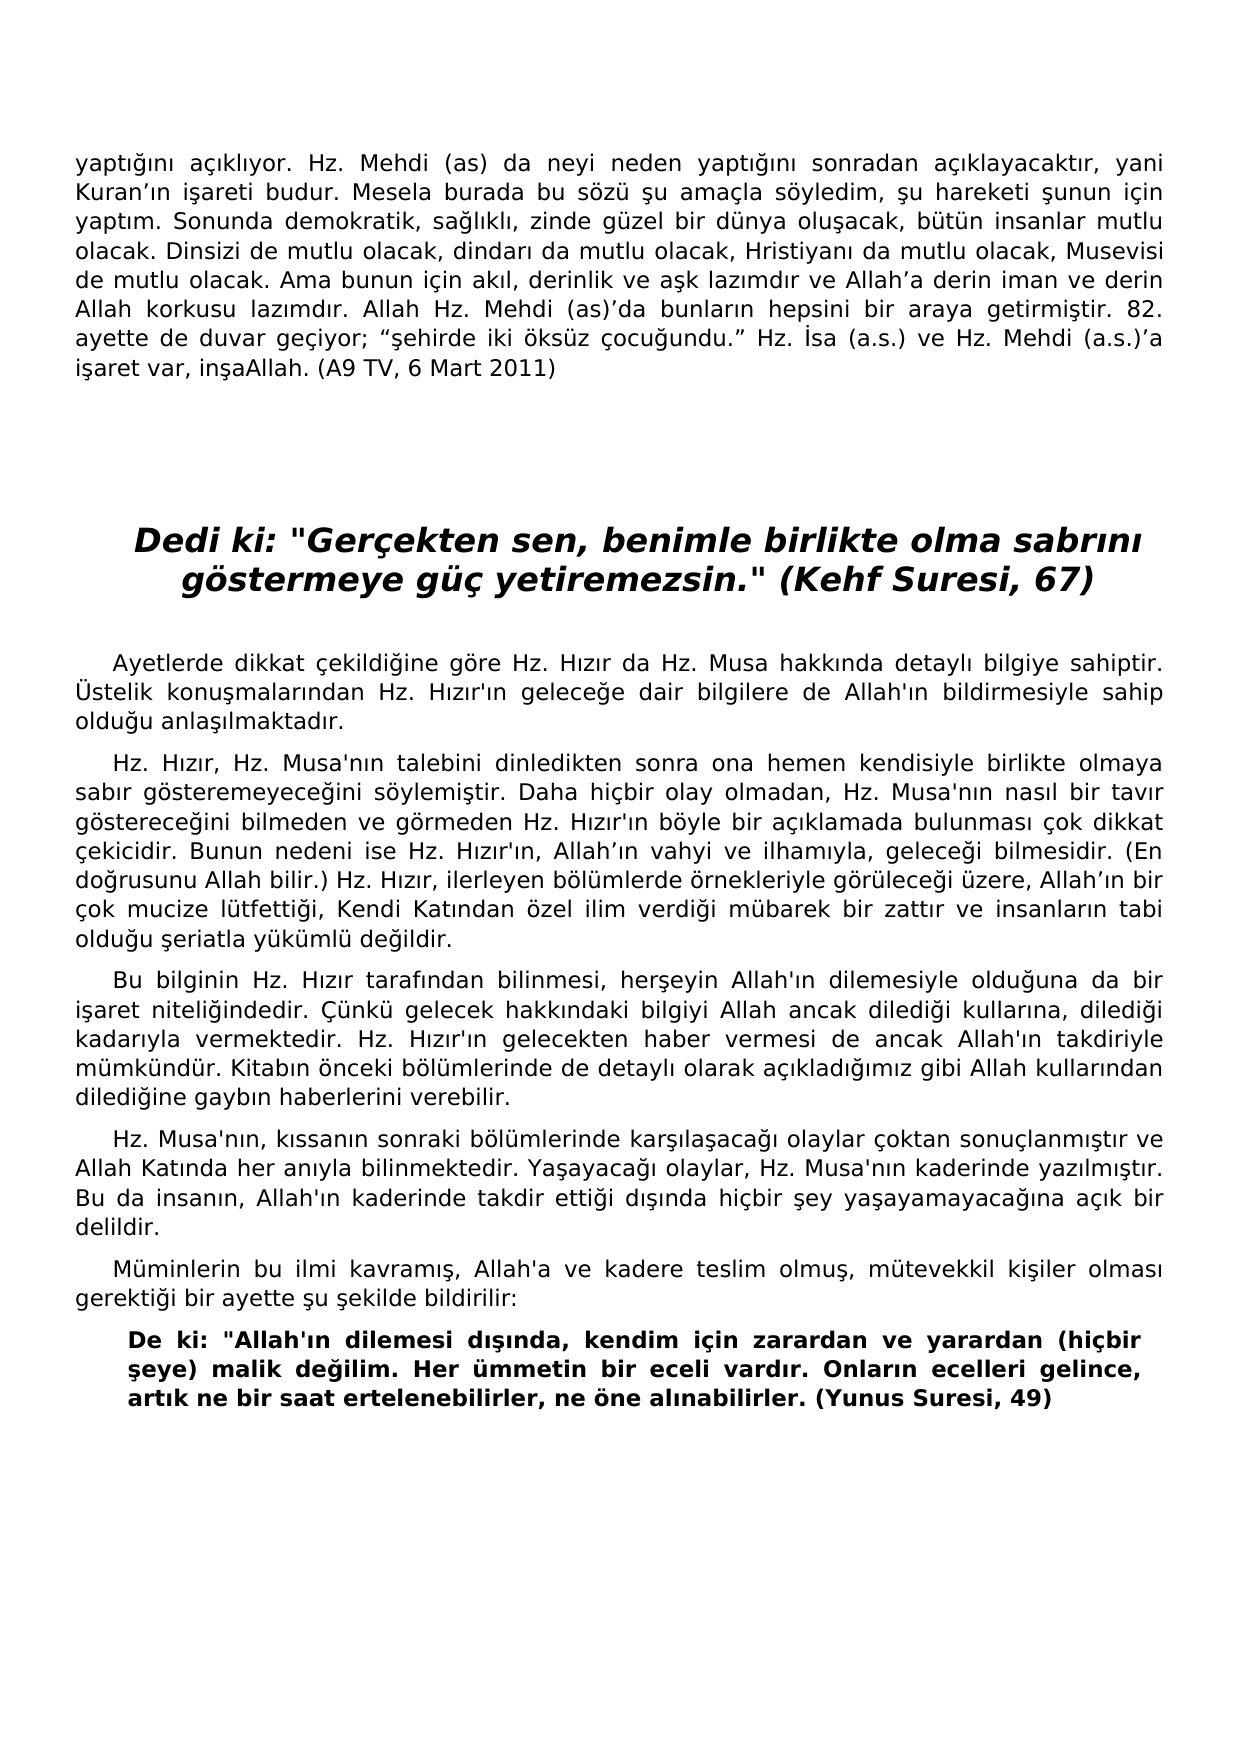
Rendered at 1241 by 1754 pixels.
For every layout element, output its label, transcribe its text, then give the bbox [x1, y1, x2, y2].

text Bu bilginin Hz. Hızır tarafından bilinmesi, herşeyin Allah'ın dilemesiyle olduğuna da bir işaret niteliğindedir. Çünkü gelecek hakkındaki bilgiyi Allah ancak dilediği kullarına, dilediği kadarıyla vermektedir. Hz. Hızır'ın gelecekten haber vermesi de ancak Allah'ın takdiriyle mümkündür. Kitabın önceki bölümlerinde de detaylı olarak açıkladığımız gibi Allah kullarından dilediğine gaybın haberlerini verebilir. [75, 967, 1165, 1111]
text De ki: "Allah'ın dilemesi dışında, kendim için zarardan ve yarardan (hiçbir şeye) malik değilim. Her ümmetin bir eceli vardır. Onların ecelleri gelince, artık ne bir saat ertelenebilirler, ne öne alınabilirler. (Yunus Suresi, 49) [127, 1327, 1143, 1412]
text Hz. Musa'nın, kıssanın sonraki bölümlerinde karşılaşacağı olaylar çoktan sonuçlanmıştır ve Allah Katında her anıyla bilinmektedir. Yaşayacağı olaylar, Hz. Musa'nın kaderinde yazılmıştır. Bu da insanın, Allah'ın kaderinde takdir ettiği dışında hiçbir şey yaşayamayacağına açık bir delildir. [75, 1126, 1165, 1241]
text Hz. Hızır, Hz. Musa'nın talebini dinledikten sonra ona hemen kendisiyle birlikte olmaya sabır gösteremeyeceğini söylemiştir. Daha hiçbir olay olmadan, Hz. Musa'nın nasıl bir tavır göstereceğini bilmeden ve görmeden Hz. Hızır'ın böyle bir açıklamada bulunması çok dikkat çekicidir. Bunun nedeni ise Hz. Hızır'ın, Allah’ın vahyi ve ilhamıyla, geleceği bilmesidir. (En doğrusunu Allah bilir.) Hz. Hızır, ilerleyen bölümlerde örnekleriyle görüleceği üzere, Allah’ın bir çok mucize lütfettiği, Kendi Katından özel ilim verdiği mübarek bir zattır ve insanların tabi olduğu şeriatla yükümlü değildir. [75, 750, 1165, 952]
text yaptığını açıklıyor. Hz. Mehdi (as) da neyi neden yaptığını sonradan açıklayacaktır, yani Kuran’ın işareti budur. Mesela burada bu sözü şu amaçla söyledim, şu hareketi şunun için yaptım. Sonunda demokratik, sağlıklı, zinde güzel bir dünya oluşacak, bütün insanlar mutlu olacak. Dinsizi de mutlu olacak, dindarı da mutlu olacak, Hristiyanı da mutlu olacak, Musevisi de mutlu olacak. Ama bunun için akıl, derinlik ve aşk lazımdır ve Allah’a derin iman ve derin Allah korkusu lazımdır. Allah Hz. Mehdi (as)’da bunların hepsini bir araya getirmiştir. 82. ayette de duvar geçiyor; “şehirde iki öksüz çocuğundu.” Hz. İsa (a.s.) ve Hz. Mehdi (a.s.)’a işaret var, inşaAllah. (A9 TV, 6 Mart 2011) [75, 150, 1165, 382]
subtitle Dedi ki: "Gerçekten sen, benimle birlikte olma sabrını göstermeye güç yetiremezsin." (Kehf Suresi, 67) [112, 522, 1165, 600]
text Ayetlerde dikkat çekildiğine göre Hz. Hızır da Hz. Musa hakkında detaylı bilgiye sahiptir. Üstelik konuşmalarından Hz. Hızır'ın geleceğe dair bilgilere de Allah'ın bildirmesiyle sahip olduğu anlaşılmaktadır. [75, 650, 1165, 735]
text Müminlerin bu ilmi kavramış, Allah'a ve kadere teslim olmuş, mütevekkil kişiler olması gerektiği bir ayette şu şekilde bildirilir: [75, 1256, 1165, 1312]
